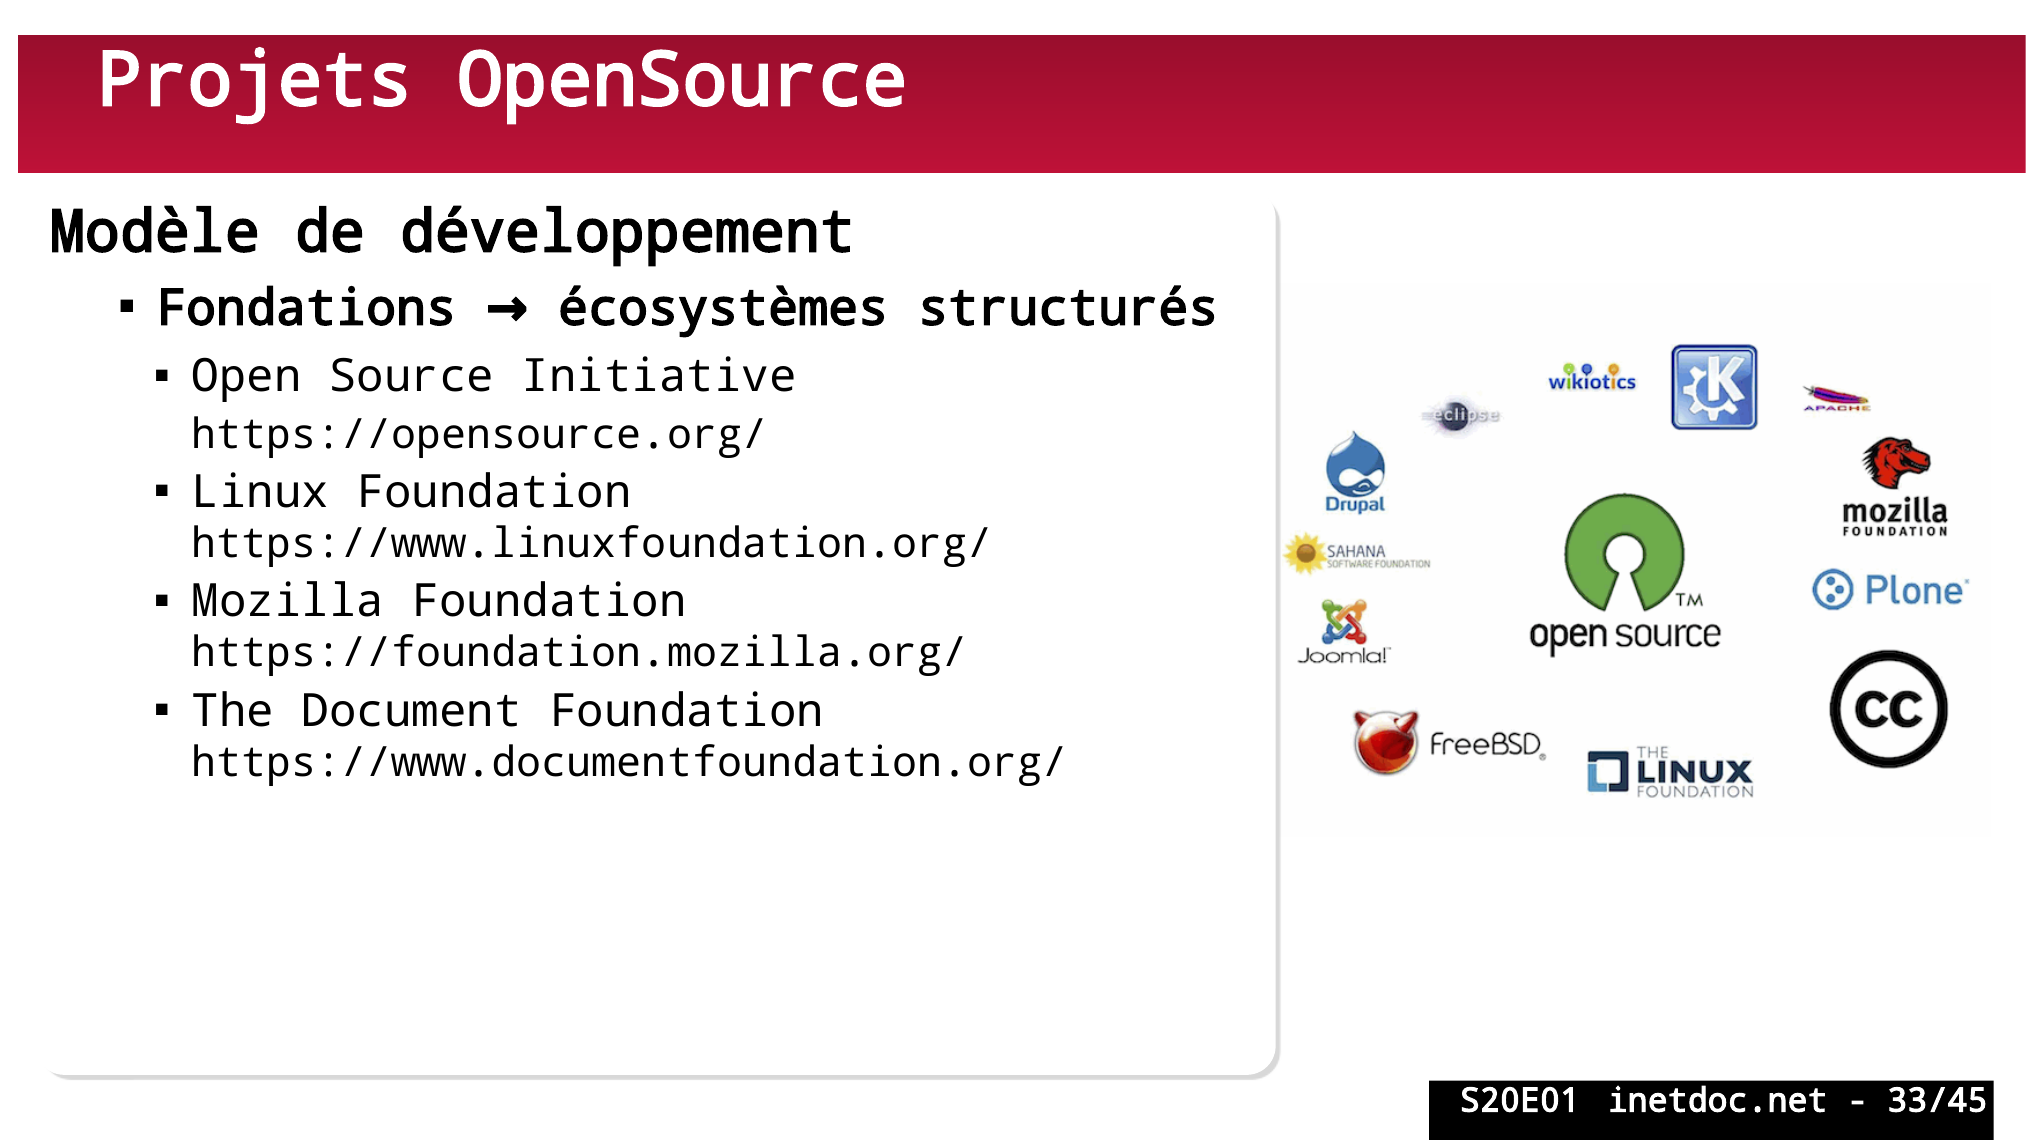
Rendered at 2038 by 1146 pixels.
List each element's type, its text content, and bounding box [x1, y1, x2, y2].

text_box Projets OpenSource [17, 35, 2026, 174]
text_box Modèle de développement Fondations → écosystèmes structurés Open Source Initiative https://opensource.org/ Linux Foundation https://www.linuxfoundation.org/ Mozilla Foundation https://foundation.mozilla.org/ The Document Foundation https://www.documentfoundation.org/ [35, 188, 1276, 1075]
picture [1276, 283, 1991, 837]
text_box S20E01 inetdoc.net - <numéro>/45 [1429, 1080, 1994, 1140]
